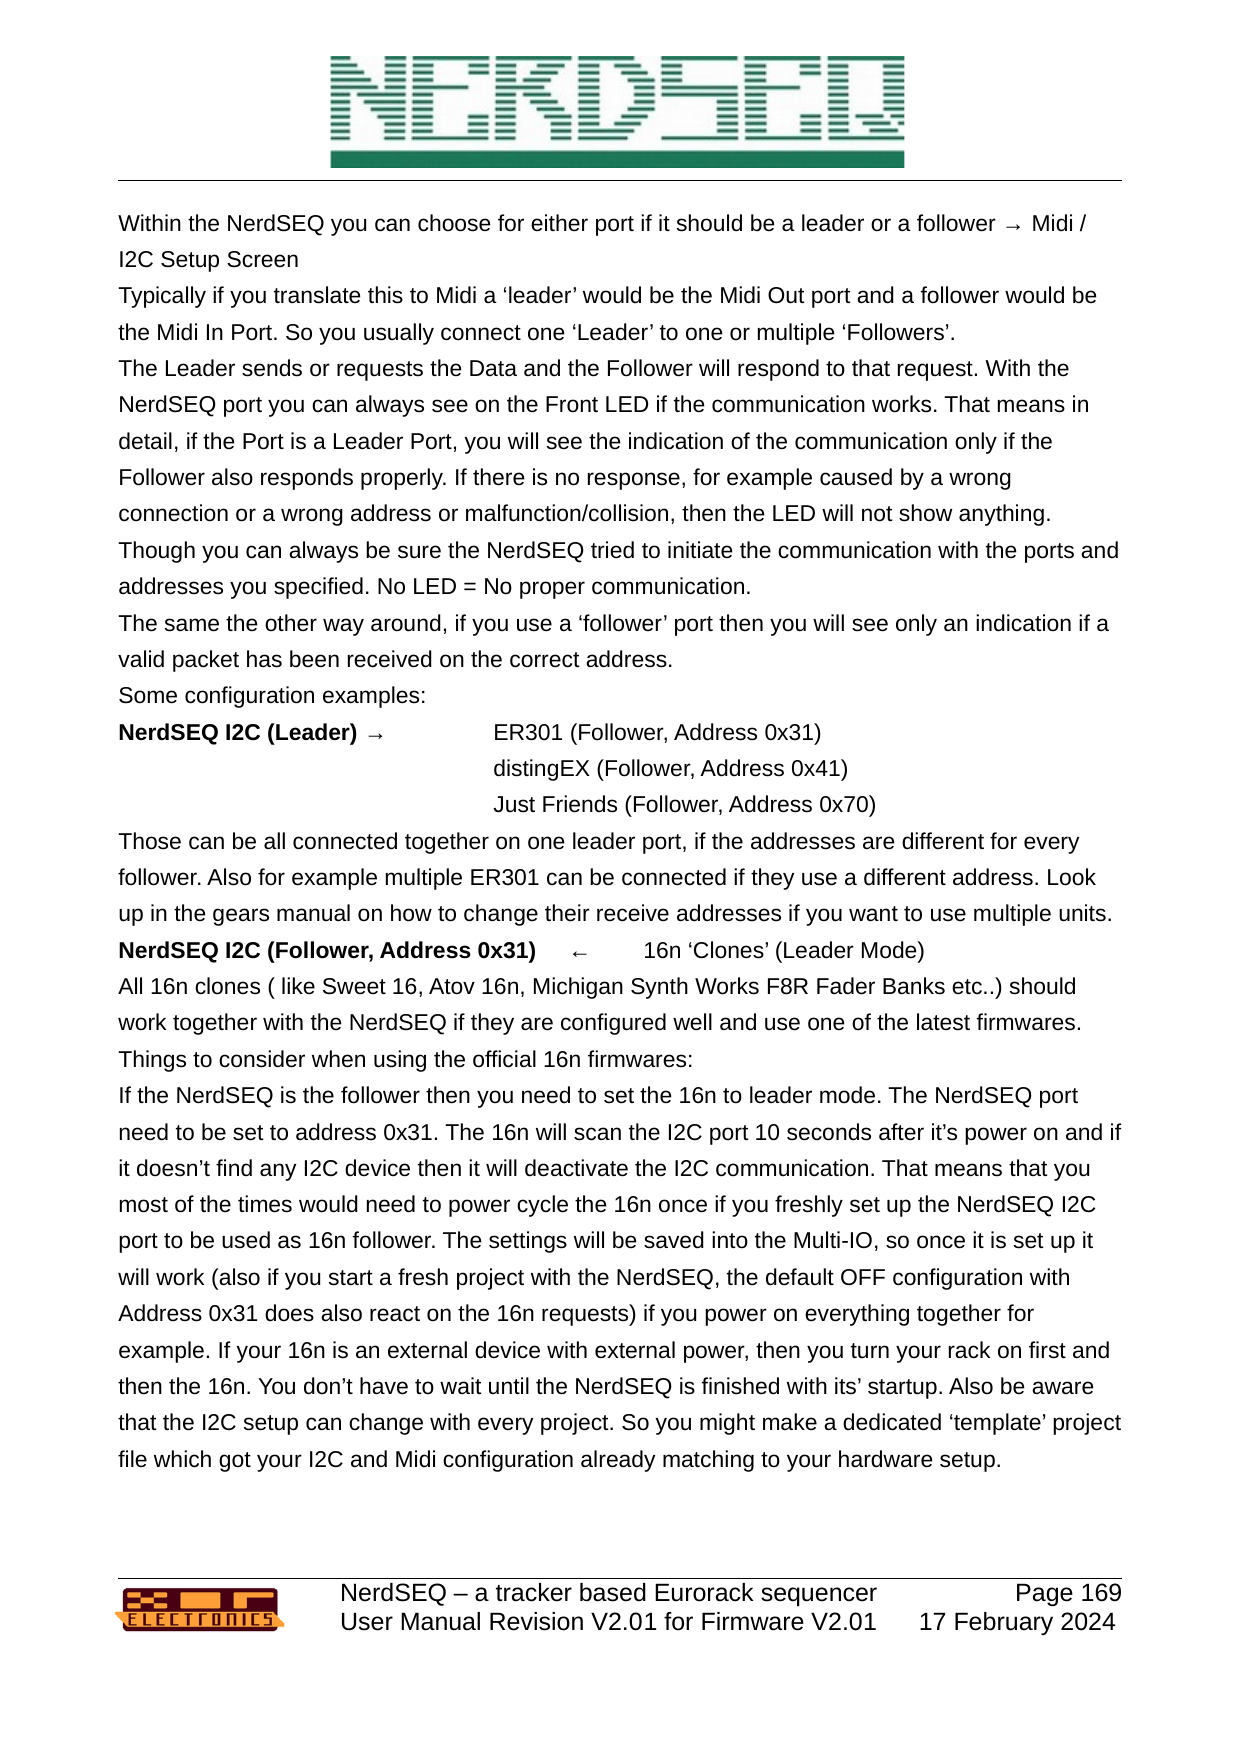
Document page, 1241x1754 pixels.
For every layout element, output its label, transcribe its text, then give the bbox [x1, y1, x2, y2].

picture [115, 1584, 285, 1634]
text Within the NerdSEQ you can choose for either port if it should be a leader or a follower → Midi / I2C Setup Screen [118, 209, 1122, 272]
text All 16n clones ( like Sweet 16, Atov 16n, Michigan Synth Works F8R Fader Banks etc..) should work together with the NerdSEQ if they are configured well and use one of the latest firmwares. Things to consider when using the official 16n firmwares: If the NerdSEQ is the follower then you need to set the 16n to leader mode. The NerdSEQ port need to be set to address 0x31. The 16n will scan the I2C port 10 seconds after it’s power on and if it doesn’t find any I2C device then it will deactivate the I2C communication. That means that you most of the times would need to power cycle the 16n once if you freshly set up the NerdSEQ I2C port to be used as 16n follower. The settings will be saved into the Multi-IO, so once it is set up it will work (also if you start a fresh project with the NerdSEQ, the default OFF configuration with Address 0x31 does also react on the 16n requests) if you power on everything together for example. If your 16n is an external device with external power, then you turn your rack on first and then the 16n. You don’t have to wait until the NerdSEQ is finished with its’ startup. Also be aware that the I2C setup can change with every project. So you might make a dedicated ‘template’ project file which got your I2C and Midi configuration already matching to your hardware setup. [118, 973, 1122, 1472]
text Just Friends (Follower, Address 0x70) [118, 791, 1122, 818]
text distingEX (Follower, Address 0x41) [118, 755, 1122, 781]
text NerdSEQ I2C (Leader) → ER301 (Follower, Address 0x31) [118, 718, 1122, 745]
picture [330, 56, 905, 168]
text Typically if you translate this to Midi a ‘leader’ would be the Midi Out port and a follower would be the Midi In Port. So you usually connect one ‘Leader’ to one or multiple ‘Followers’. The Leader sends or requests the Data and the Follower will respond to that request. With the NerdSEQ port you can always see on the Front LED if the communication works. That means in detail, if the Port is a Leader Port, you will see the indication of the communication only if the Follower also responds properly. If there is no response, for example caused by a wrong connection or a wrong address or malfunction/collision, then the LED will not show anything. Though you can always be sure the NerdSEQ tried to initiate the communication with the ports and addresses you specified. No LED = No proper communication. The same the other way around, if you use a ‘follower’ port then you will see only an indication if a valid packet has been received on the correct address. Some configuration examples: [118, 282, 1122, 708]
text NerdSEQ I2C (Follower, Address 0x31) ← 16n ‘Clones’ (Leader Mode) [118, 937, 1122, 963]
text Those can be all connected together on one leader port, if the addresses are different for every follower. Also for example multiple ER301 can be connected if they use a different address. Look up in the gears manual on how to change their receive addresses if you want to use multiple units. [118, 828, 1122, 927]
